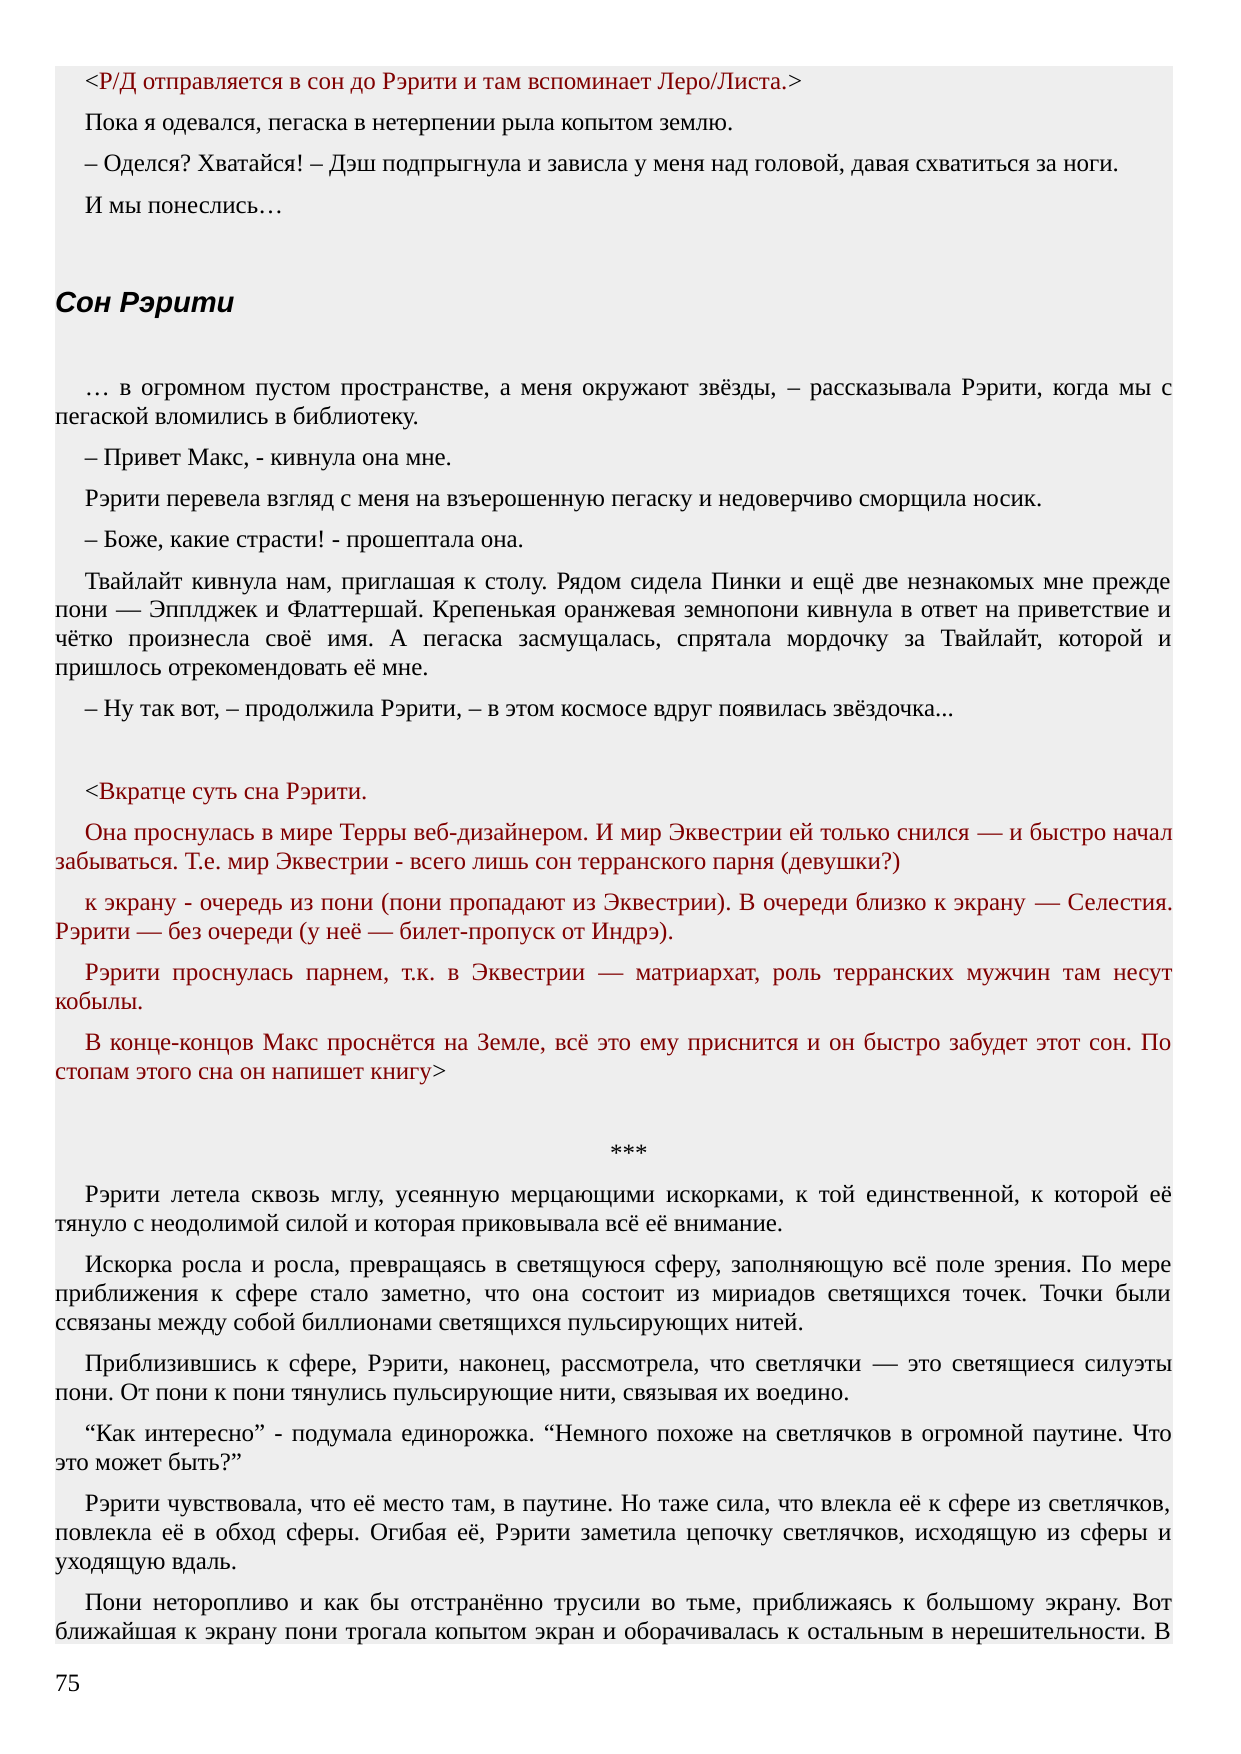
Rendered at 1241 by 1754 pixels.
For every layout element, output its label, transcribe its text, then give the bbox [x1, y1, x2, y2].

text Рэрити чувствовала, что её место там, в паутине. Но таже сила, что влекла её к сфере из светлячков, повлекла её в обход сферы. Огибая её, Рэрити заметила цепочку светлячков, исходящую из сферы и уходящую вдаль. [55, 1488, 1173, 1574]
text Твайлайт кивнула нам, приглашая к столу. Рядом сидела Пинки и ещё две незнакомых мне прежде пони — Эпплджек и Флаттершай. Крепенькая оранжевая земнопони кивнула в ответ на приветствие и чётко произнесла своё имя. А пегаска засмущалась, спрятала мордочку за Твайлайт, которой и пришлось отрекомендовать её мне. [55, 566, 1173, 681]
text – Оделся? Хватайся! – Дэш подпрыгнула и зависла у меня над головой, давая схватиться за ноги. [55, 148, 1173, 177]
text Приблизившись к сфере, Рэрити, наконец, рассмотрела, что светлячки — это светящиеся силуэты пони. От пони к пони тянулись пульсирующие нити, связывая их воедино. [55, 1348, 1173, 1406]
text Пока я одевался, пегаска в нетерпении рыла копытом землю. [55, 107, 1173, 136]
text – Боже, какие страсти! - прошептала она. [55, 524, 1173, 553]
text <Р/Д отправляется в сон до Рэрити и там вспоминает Леро/Листа.> [55, 66, 1173, 95]
text – Ну так вот, – продолжила Рэрити, – в этом космосе вдруг появилась звёздочка... [55, 693, 1173, 722]
text “Как интересно” - подумала единорожка. “Немного похоже на светлячков в огромной паутине. Что это может быть?” [55, 1418, 1173, 1476]
text <Вкратце суть сна Рэрити. [55, 776, 1173, 804]
subtitle Сон Рэрити [55, 285, 1173, 318]
text И мы понеслись… [55, 190, 1173, 218]
text Рэрити перевела взгляд с меня на взъерошенную пегаску и недоверчиво сморщила носик. [55, 483, 1173, 512]
text – Привет Макс, - кивнула она мне. [55, 442, 1173, 471]
text В конце-концов Макс проснётся на Земле, всё это ему приснится и он быстро забудет этот сон. По стопам этого сна он напишет книгу> [55, 1027, 1173, 1084]
text *** [55, 1138, 1173, 1167]
text Пони неторопливо и как бы отстранённо трусили во тьме, приближаясь к большому экрану. Вот ближайшая к экрану пони трогала копытом экран и оборачивалась к остальным в нерешительности. В [55, 1587, 1173, 1644]
text Она проснулась в мире Терры веб-дизайнером. И мир Эквестрии ей только снился — и быстро начал забываться. Т.е. мир Эквестрии - всего лишь сон терранского парня (девушки?) [55, 817, 1173, 874]
text Искорка росла и росла, превращаясь в светящуюся сферу, заполняющую всё поле зрения. По мере приближения к сфере стало заметно, что она состоит из мириадов светящихся точек. Точки были ссвязаны между собой биллионами светящихся пульсирующих нитей. [55, 1249, 1173, 1336]
text Рэрити летела сквозь мглу, усеянную мерцающими искорками, к той единственной, к которой её тянуло с неодолимой силой и которая приковывала всё её внимание. [55, 1179, 1173, 1237]
text к экрану - очередь из пони (пони пропадают из Эквестрии). В очереди близко к экрану — Селестия. Рэрити — без очереди (у неё — билет-пропуск от Индрэ). [55, 887, 1173, 944]
text … в огромном пустом пространстве, а меня окружают звёзды, – рассказывала Рэрити, когда мы с пегаской вломились в библиотеку. [55, 372, 1173, 429]
text Рэрити проснулась парнем, т.к. в Эквестрии — матриархат, роль терранских мужчин там несут кобылы. [55, 957, 1173, 1014]
